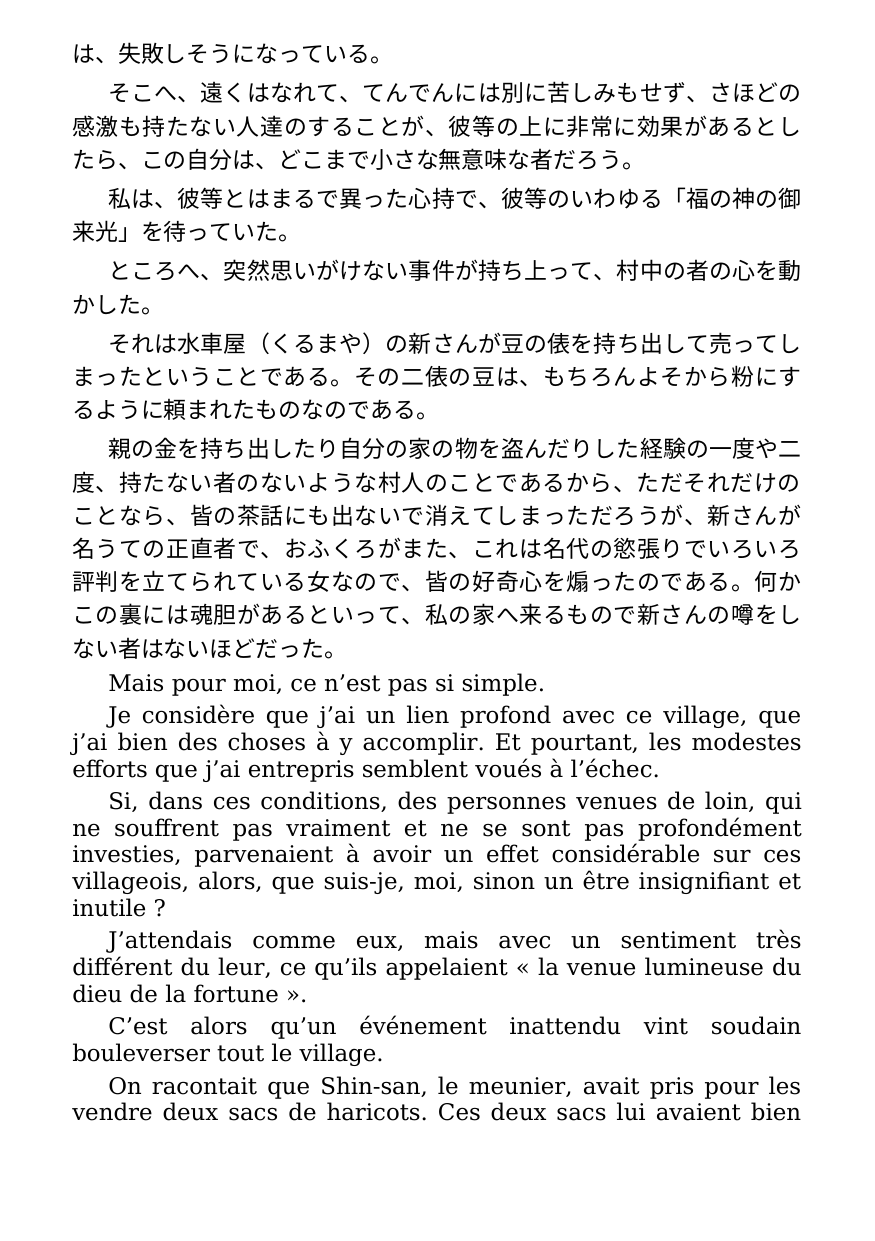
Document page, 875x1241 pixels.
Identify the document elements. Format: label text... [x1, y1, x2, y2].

text ところへ、突然思いがけない事件が持ち上って、村中の者の心を動かした。 [72, 253, 802, 320]
text Mais pour moi, ce n’est pas si simple. [72, 670, 802, 696]
text そこへ、遠くはなれて、てんでんには別に苦しみもせず、さほどの感激も持たない人達のすることが、彼等の上に非常に効果があるとしたら、この自分は、どこまで小さな無意味な者だろう。 [72, 75, 802, 175]
text 私は、彼等とはまるで異った心持で、彼等のいわゆる「福の神の御来光」を待っていた。 [72, 181, 802, 247]
text Je considère que j’ai un lien profond avec ce village, que j’ai bien des choses à y accomplir. Et pourtant, les modestes efforts que j’ai entrepris semblent voués à l’échec. [72, 702, 802, 782]
text Si, dans ces conditions, des personnes venues de loin, qui ne souffrent pas vraiment et ne se sont pas profondément investies, parvenaient à avoir un effet considérable sur ces villageois, alors, que suis-je, moi, sinon un être insignifiant et inutile ? [72, 788, 802, 922]
text C’est alors qu’un événement inattendu vint soudain bouleverser tout le village. [72, 1013, 802, 1067]
text それは水車屋（くるまや）の新さんが豆の俵を持ち出して売ってしまったということである。その二俵の豆は、もちろんよそから粉にするように頼まれたものなのである。 [72, 326, 802, 425]
text は、失敗しそうになっている。 [72, 36, 802, 69]
text On racontait que Shin-san, le meunier, avait pris pour les vendre deux sacs de haricots. Ces deux sacs lui avaient bien [72, 1073, 802, 1126]
text J’attendais comme eux, mais avec un sentiment très différent du leur, ce qu’ils appelaient « la venue lumineuse du dieu de la fortune ». [72, 928, 802, 1008]
text 親の金を持ち出したり自分の家の物を盗んだりした経験の一度や二度、持たない者のないような村人のことであるから、ただそれだけのことなら、皆の茶話にも出ないで消えてしまっただろうが、新さんが名うての正直者で、おふくろがまた、これは名代の慾張りでいろいろ評判を立てられている女なので、皆の好奇心を煽ったのである。何かこの裏には魂胆があるといって、私の家へ来るもので新さんの噂をしない者はないほどだった。 [72, 431, 802, 664]
